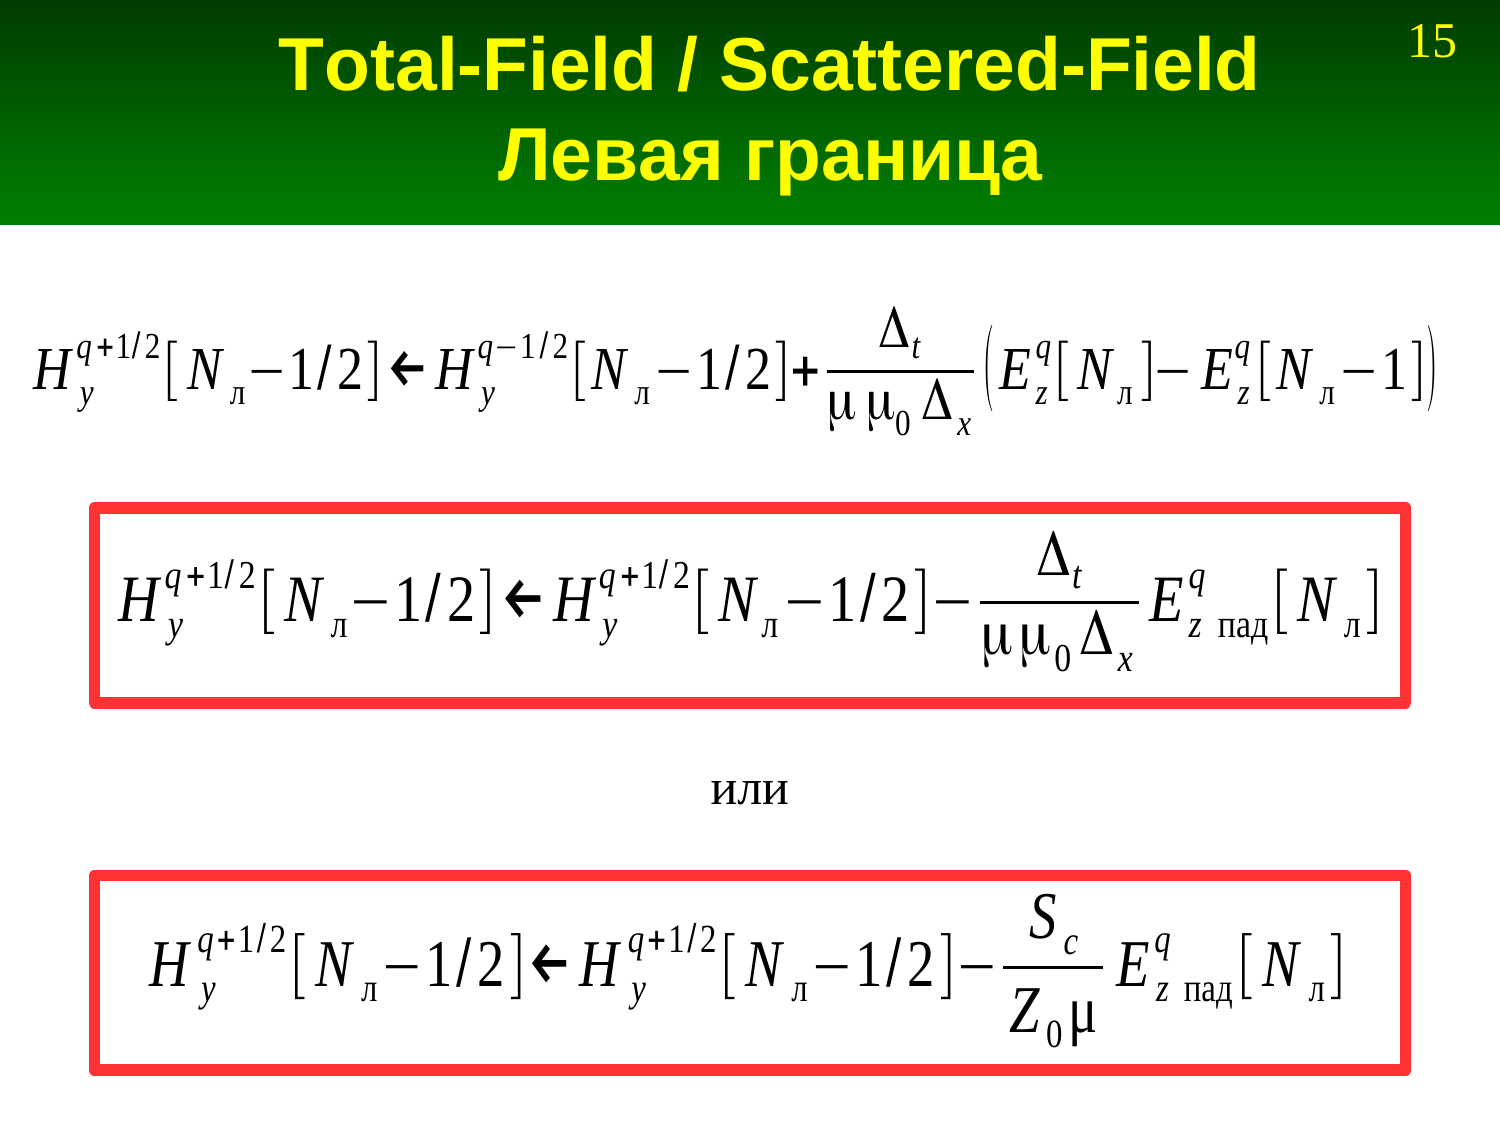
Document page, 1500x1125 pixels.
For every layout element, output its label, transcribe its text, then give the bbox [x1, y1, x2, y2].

chart [101, 525, 1395, 680]
chart [122, 881, 1368, 1057]
text_box или [695, 747, 805, 823]
chart [17, 301, 1451, 443]
title Total-Field / Scattered-Field Левая граница [100, 7, 1441, 204]
